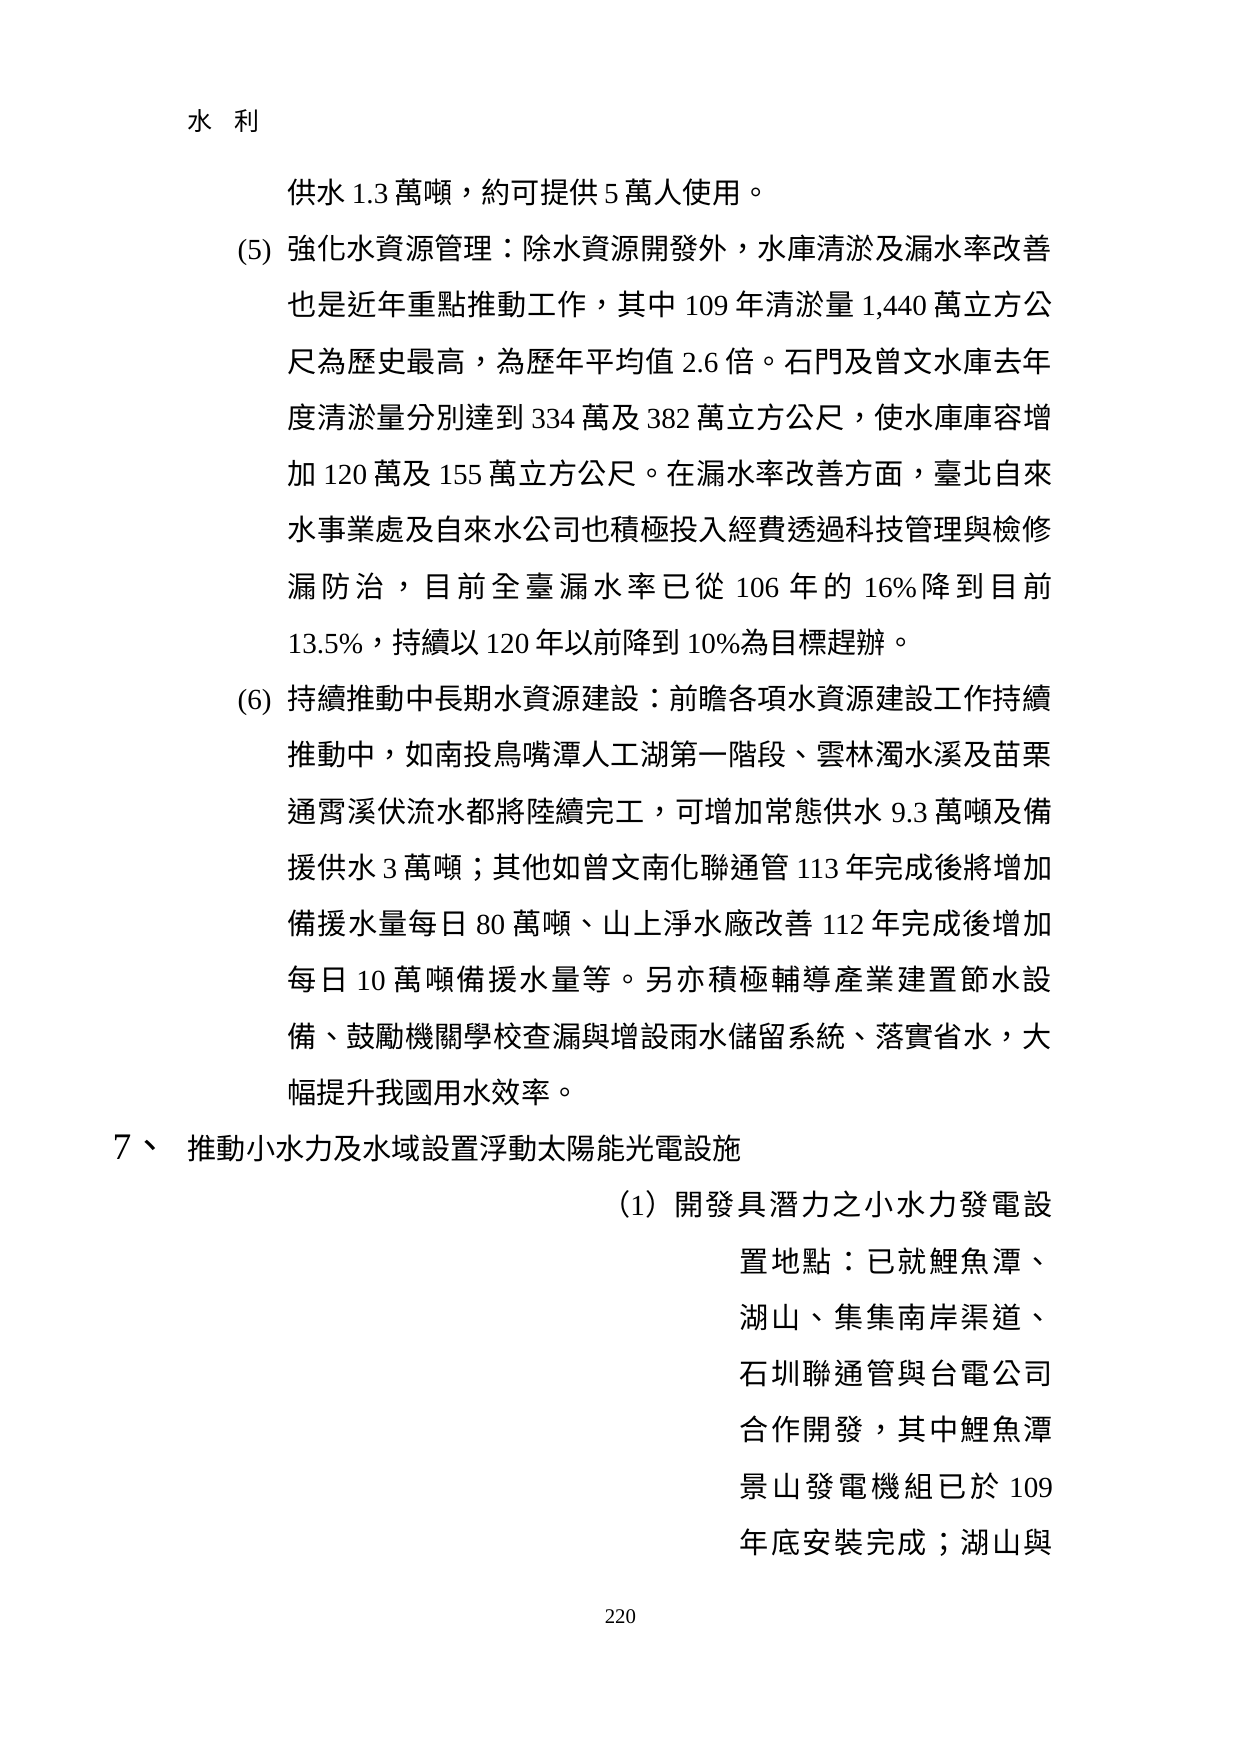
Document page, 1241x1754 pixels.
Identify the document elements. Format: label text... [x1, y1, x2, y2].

list 強化水資源管理：除水資源開發外，水庫清淤及漏水率改善也是近年重點推動工作，其中109年清淤量1,440萬立方公尺為歷史最高，為歷年平均值2.6倍。石門及曾文水庫去年度清淤量分別達到334萬及382萬立方公尺，使水庫庫容增加120萬及155萬立方公尺。在漏水率改善方面，臺北自來水事業處及自來水公司也積極投入經費透過科技管理與檢修漏防治，目前全臺漏水率已從106年的16%降到目前13.5%，持續以120年以前降到10%為目標趕辦。 [237, 214, 1053, 664]
list 開發具潛力之小水力發電設置地點：已就鯉魚潭、湖山、集集南岸渠道、石圳聯通管與台電公司合作開發，其中鯉魚潭景山發電機組已於109年底安裝完成；湖山與 [601, 1171, 1053, 1564]
list 持續推動中長期水資源建設：前瞻各項水資源建設工作持續推動中，如南投鳥嘴潭人工湖第一階段、雲林濁水溪及苗栗通霄溪伏流水都將陸續完工，可增加常態供水9.3萬噸及備援供水3萬噸；其他如曾文南化聯通管113年完成後將增加備援水量每日80萬噸、山上淨水廠改善112年完成後增加每日10萬噸備援水量等。另亦積極輔導產業建置節水設備、鼓勵機關學校查漏與增設雨水儲留系統、落實省水，大幅提升我國用水效率。 [237, 664, 1053, 1114]
list 供水1.3萬噸，約可提供5萬人使用。 [237, 158, 1053, 214]
list 推動小水力及水域設置浮動太陽能光電設施 [112, 1114, 1053, 1171]
